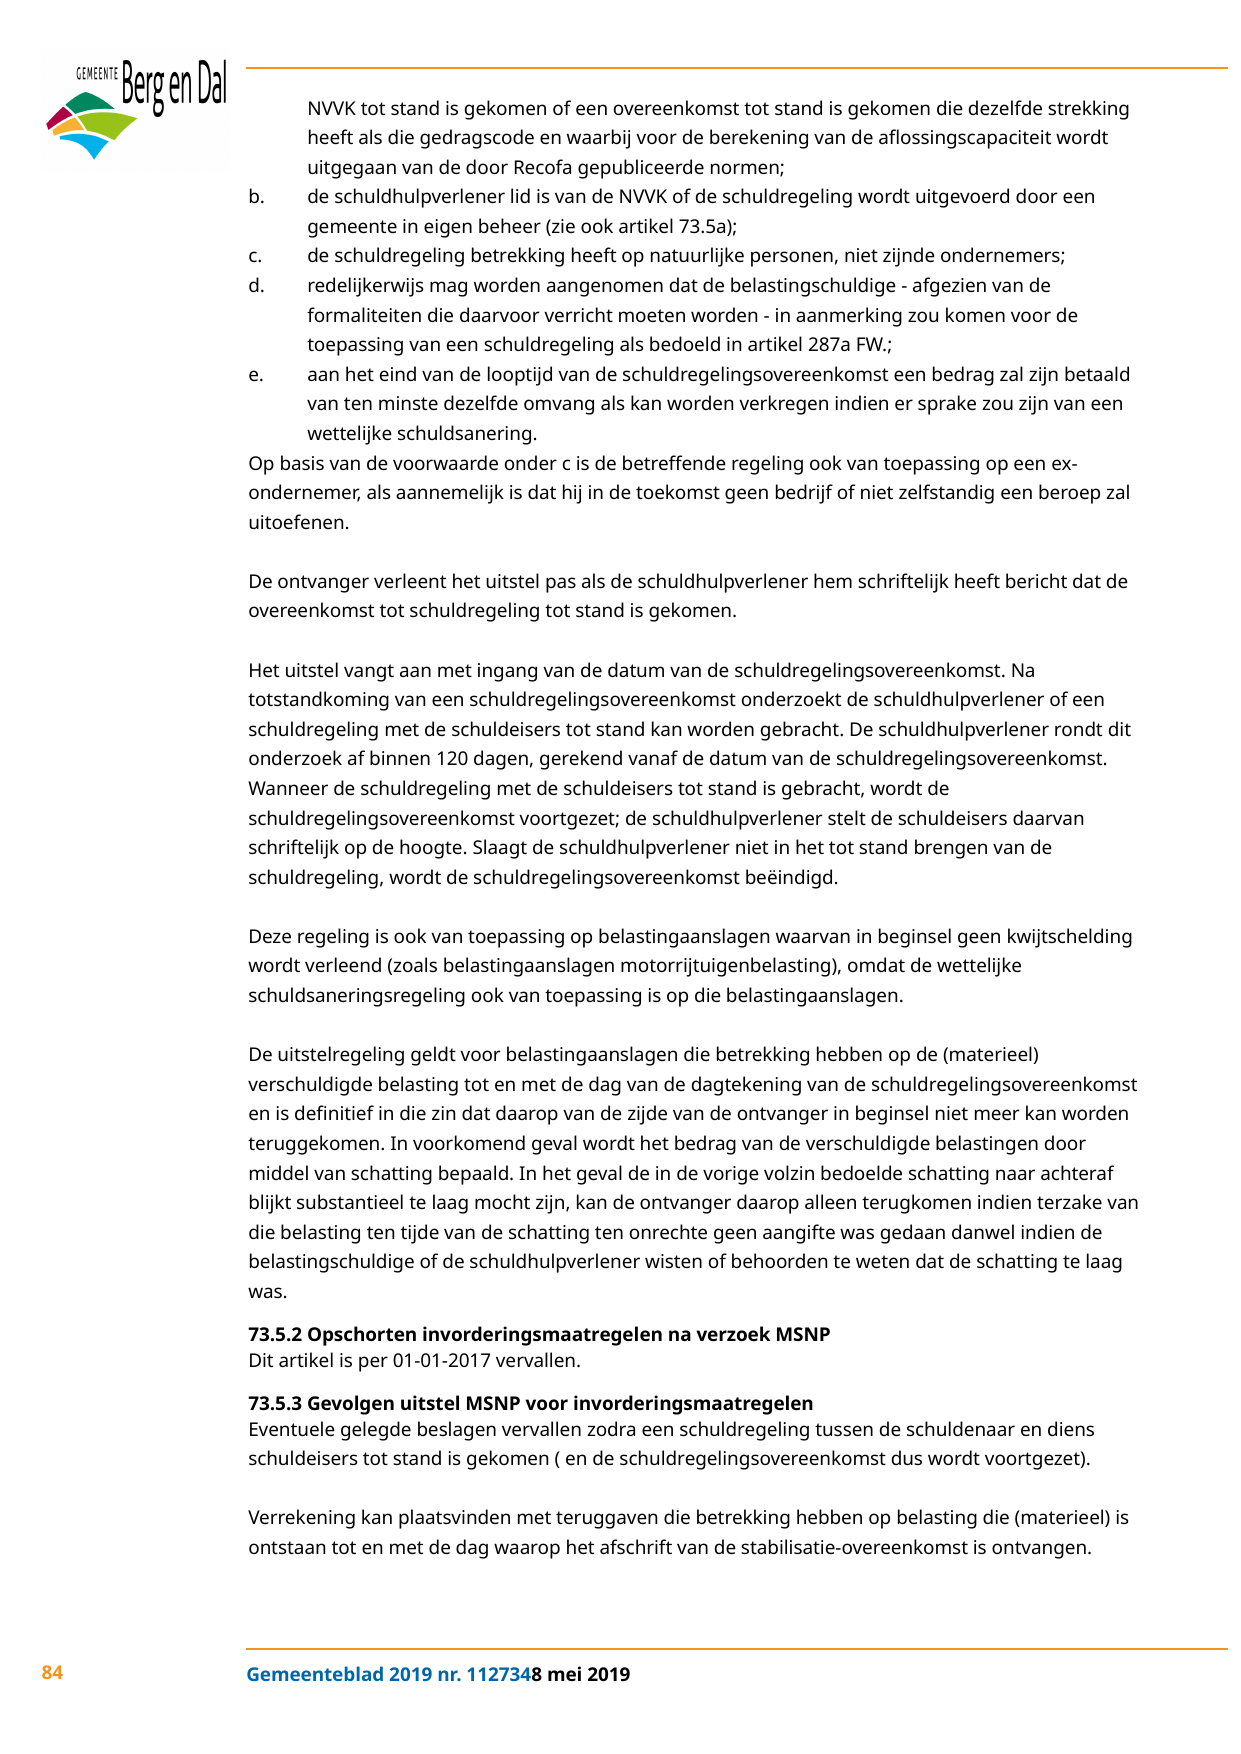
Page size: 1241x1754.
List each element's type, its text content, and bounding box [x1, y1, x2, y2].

text De ontvanger verleent het uitstel pas als de schuldhulpverlener hem schriftelijk heeft bericht dat de overeenkomst tot schuldregeling tot stand is gekomen. [248, 568, 1152, 623]
text Op basis van de voorwaarde onder c is de betreffende regeling ook van toepassing op een ex-ondernemer, als aannemelijk is dat hij in de toekomst geen bedrijf of niet zelfstandig een beroep zal uitoefenen. [248, 450, 1152, 535]
list de schuldregeling betrekking heeft op natuurlijke personen, niet zijnde ondernemers; [248, 243, 1152, 268]
list aan het eind van de looptijd van de schuldregelingsovereenkomst een bedrag zal zijn betaald van ten minste dezelfde omvang als kan worden verkregen indien er sprake zou zijn van een wettelijke schuldsanering. [248, 361, 1152, 446]
text Eventuele gelegde beslagen vervallen zodra een schuldregeling tussen de schuldenaar en diens schuldeisers tot stand is gekomen ( en de schuldregelingsovereenkomst dus wordt voortgezet). [248, 1416, 1152, 1471]
text Dit artikel is per 01-01-2017 vervallen. [248, 1347, 1152, 1373]
text 73.5.2 Opschorten invorderingsmaatregelen na verzoek MSNP [248, 1321, 1152, 1347]
list de schuldhulpverlener lid is van de NVVK of de schuldregeling wordt uitgevoerd door een gemeente in eigen beheer (zie ook artikel 73.5a); [248, 183, 1152, 239]
picture [41, 47, 231, 172]
text Deze regeling is ook van toepassing op belastingaanslagen waarvan in beginsel geen kwijtschelding wordt verleend (zoals belastingaanslagen motorrijtuigenbelasting), omdat de wettelijke schuldsaneringsregeling ook van toepassing is op die belastingaanslagen. [248, 923, 1152, 1008]
text 73.5.3 Gevolgen uitstel MSNP voor invorderingsmaatregelen [248, 1390, 1152, 1416]
list NVVK tot stand is gekomen of een overeenkomst tot stand is gekomen die dezelfde strekking heeft als die gedragscode en waarbij voor de berekening van de aflossingscapaciteit wordt uitgegaan van de door Recofa gepubliceerde normen; [248, 95, 1152, 180]
text De uitstelregeling geldt voor belastingaanslagen die betrekking hebben op de (materieel) verschuldigde belasting tot en met de dag van de dagtekening van de schuldregelingsovereenkomst en is definitief in die zin dat daarop van de zijde van de ontvanger in beginsel niet meer kan worden teruggekomen. In voorkomend geval wordt het bedrag van de verschuldigde belastingen door middel van schatting bepaald. In het geval de in de vorige volzin bedoelde schatting naar achteraf blijkt substantieel te laag mocht zijn, kan de ontvanger daarop alleen terugkomen indien terzake van die belasting ten tijde van de schatting ten onrechte geen aangifte was gedaan danwel indien de belastingschuldige of de schuldhulpverlener wisten of behoorden te weten dat de schatting te laag was. [248, 1041, 1152, 1304]
text Verrekening kan plaatsvinden met teruggaven die betrekking hebben op belasting die (materieel) is ontstaan tot en met de dag waarop het afschrift van de stabilisatie-overeenkomst is ontvangen. [248, 1504, 1152, 1560]
text Het uitstel vangt aan met ingang van de datum van de schuldregelingsovereenkomst. Na totstandkoming van een schuldregelingsovereenkomst onderzoekt de schuldhulpverlener of een schuldregeling met de schuldeisers tot stand kan worden gebracht. De schuldhulpverlener rondt dit onderzoek af binnen 120 dagen, gerekend vanaf de datum van de schuldregelingsovereenkomst. Wanneer de schuldregeling met de schuldeisers tot stand is gebracht, wordt de schuldregelingsovereenkomst voortgezet; de schuldhulpverlener stelt de schuldeisers daarvan schriftelijk op de hoogte. Slaagt de schuldhulpverlener niet in het tot stand brengen van de schuldregeling, wordt de schuldregelingsovereenkomst beëindigd. [248, 657, 1152, 890]
list redelijkerwijs mag worden aangenomen dat de belastingschuldige - afgezien van de formaliteiten die daarvoor verricht moeten worden - in aanmerking zou komen voor de toepassing van een schuldregeling als bedoeld in artikel 287a FW.; [248, 272, 1152, 357]
